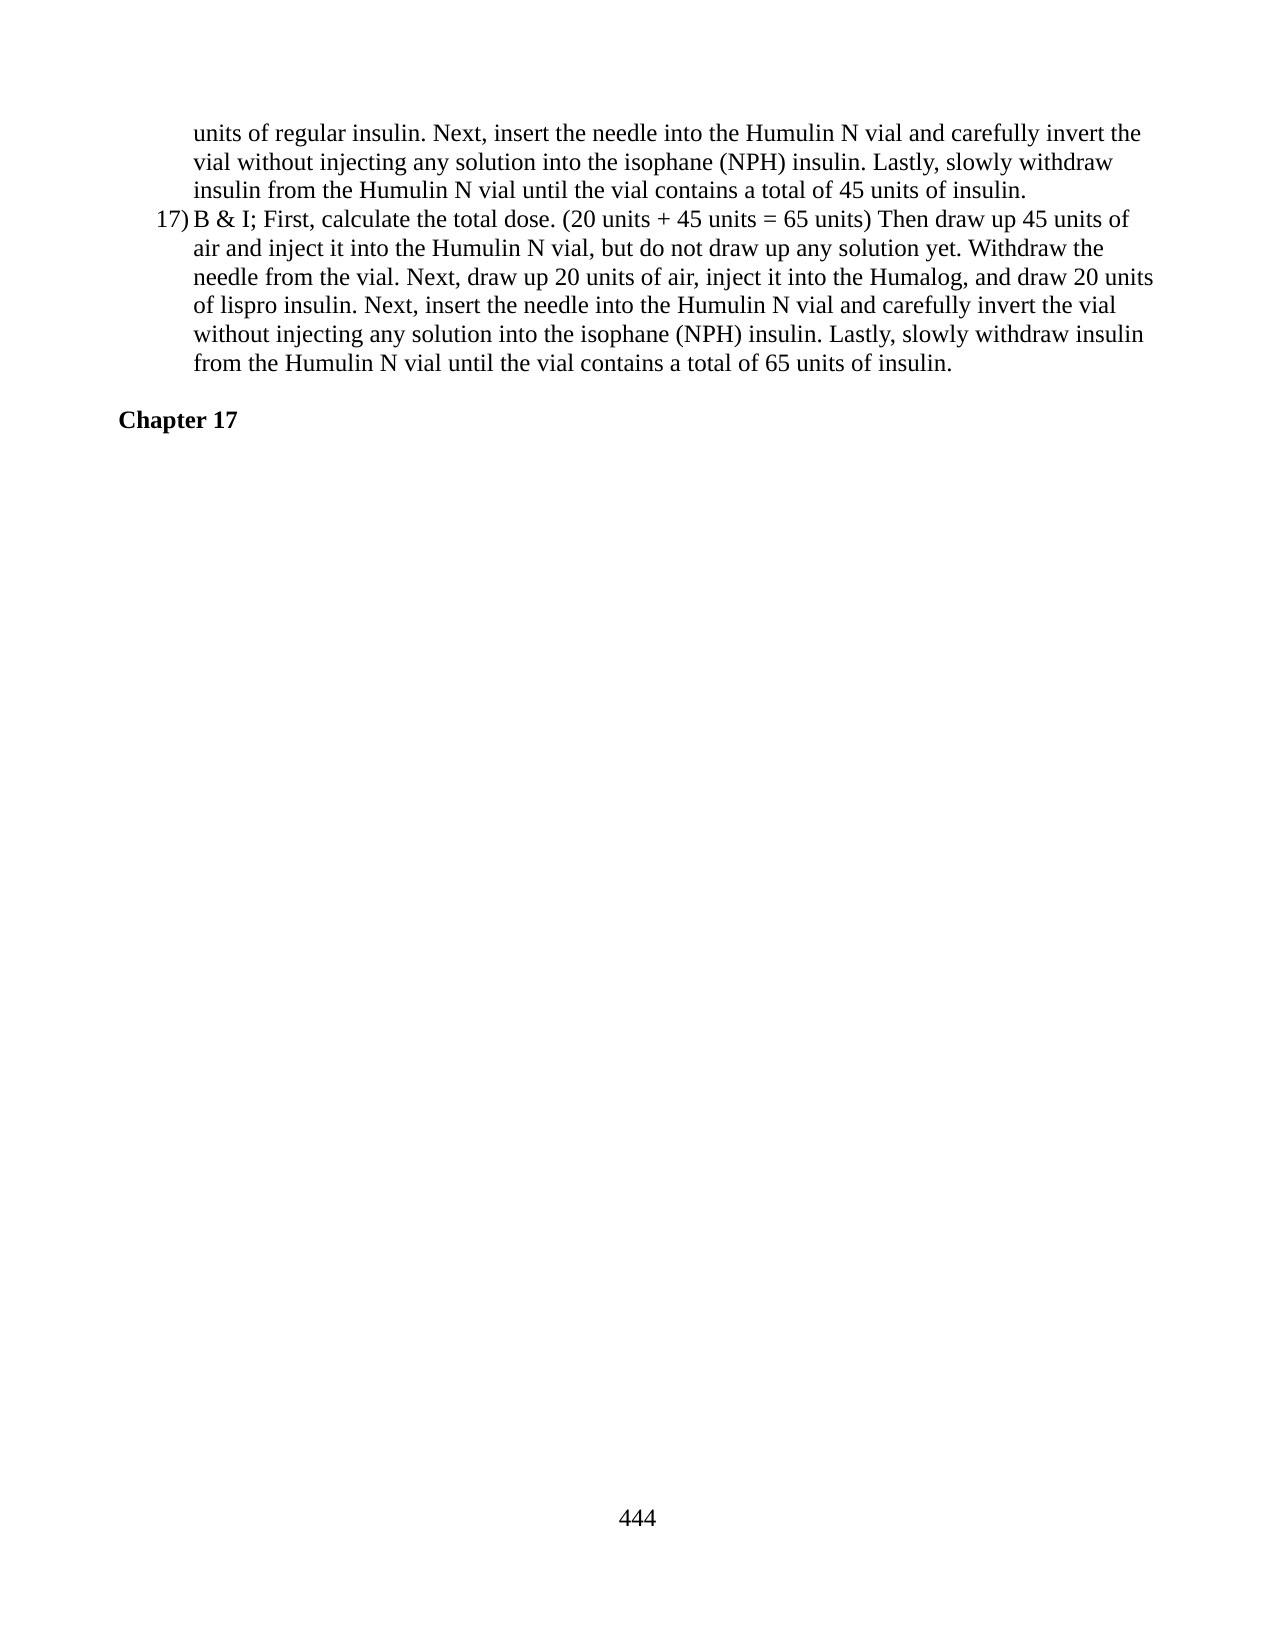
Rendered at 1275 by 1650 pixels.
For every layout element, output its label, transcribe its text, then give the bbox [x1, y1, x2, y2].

text Chapter 17 [118, 406, 1157, 434]
list B & I; First, calculate the total dose. (20 units + 45 units = 65 units) Then draw up 45 units of air and inject it into the Humulin N vial, but do not draw up any solution yet. Withdraw the needle from the vial. Next, draw up 20 units of air, inject it into the Humalog, and draw 20 units of lispro insulin. Next, insert the needle into the Humulin N vial and carefully invert the vial without injecting any solution into the isophane (NPH) insulin. Lastly, slowly withdraw insulin from the Humulin N vial until the vial contains a total of 65 units of insulin. [156, 204, 1157, 377]
list units of regular insulin. Next, insert the needle into the Humulin N vial and carefully invert the vial without injecting any solution into the isophane (NPH) insulin. Lastly, slowly withdraw insulin from the Humulin N vial until the vial contains a total of 45 units of insulin. [156, 118, 1157, 204]
